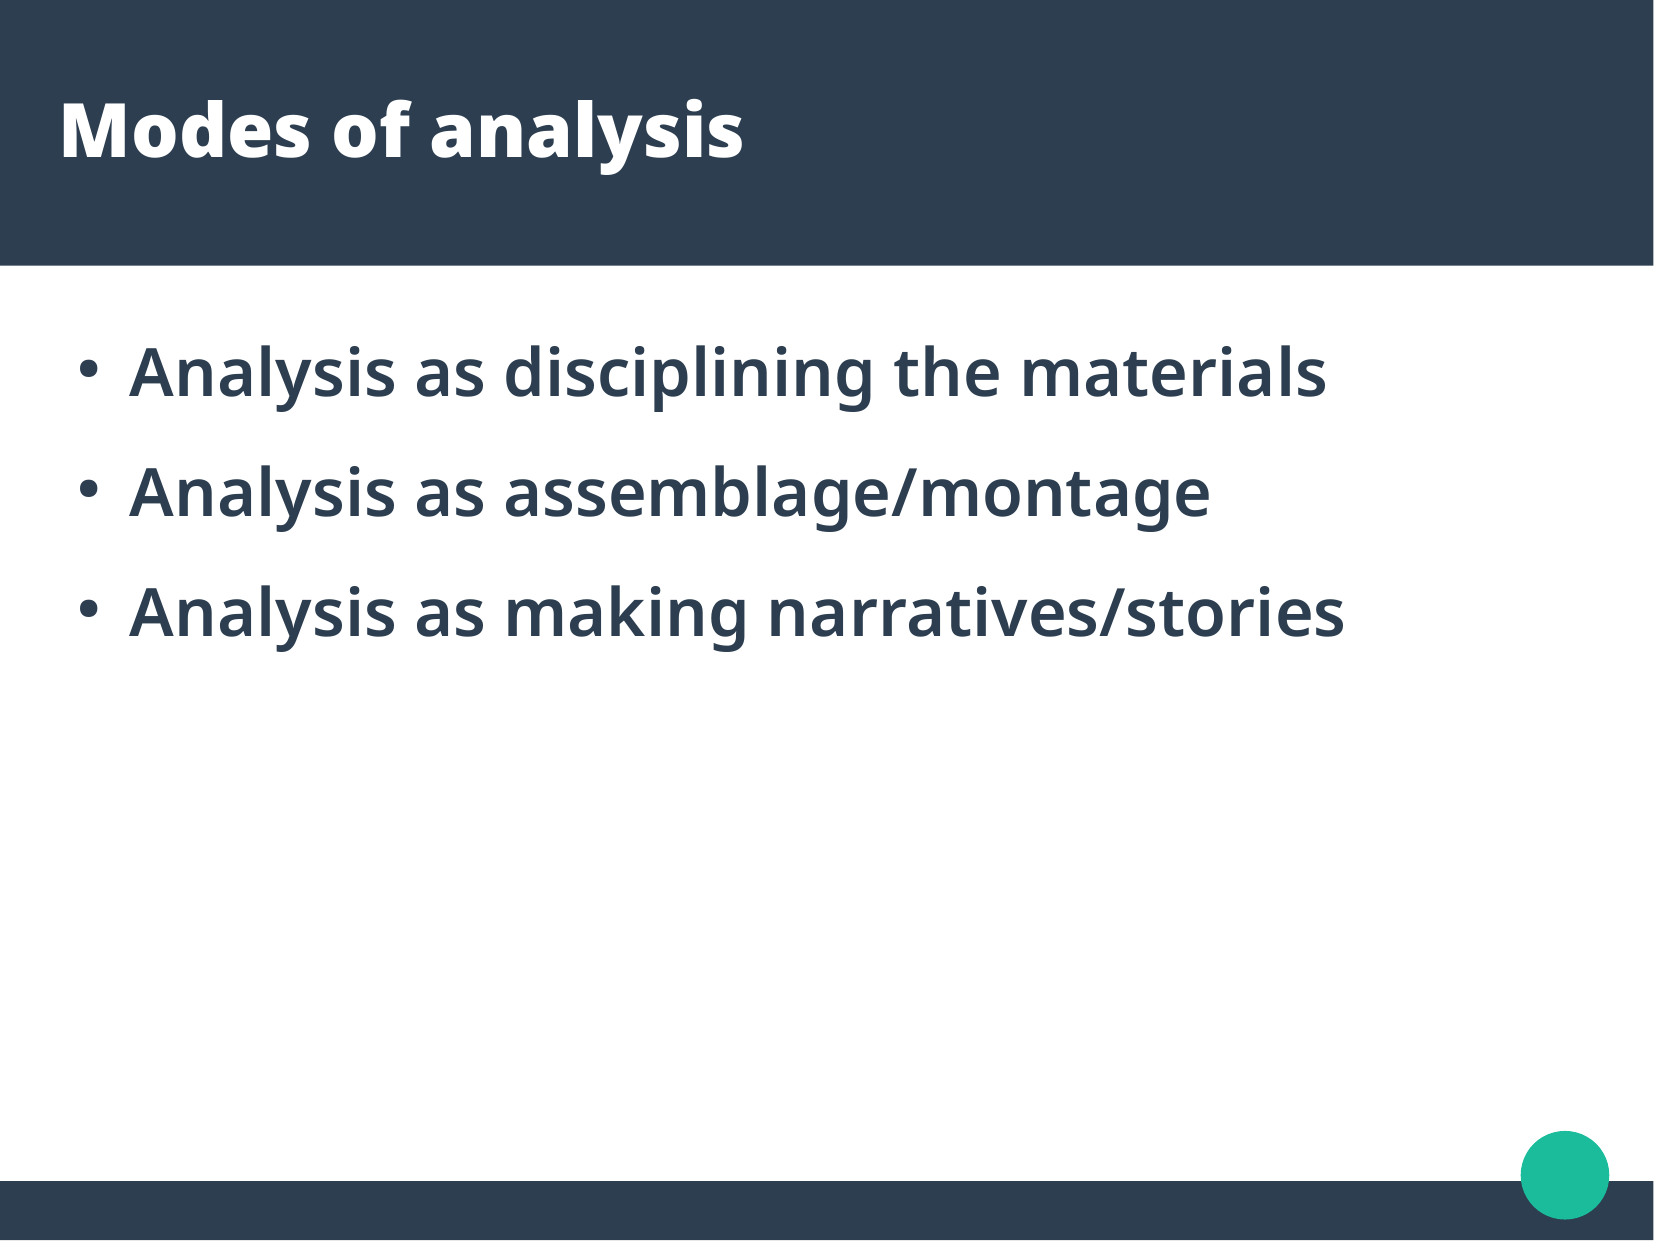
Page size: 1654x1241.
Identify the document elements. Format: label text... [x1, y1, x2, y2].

list Analysis as disciplining the materials Analysis as assemblage/montage Analysis as making narratives/stories [59, 324, 1595, 1152]
title Modes of analysis [59, 49, 1595, 207]
